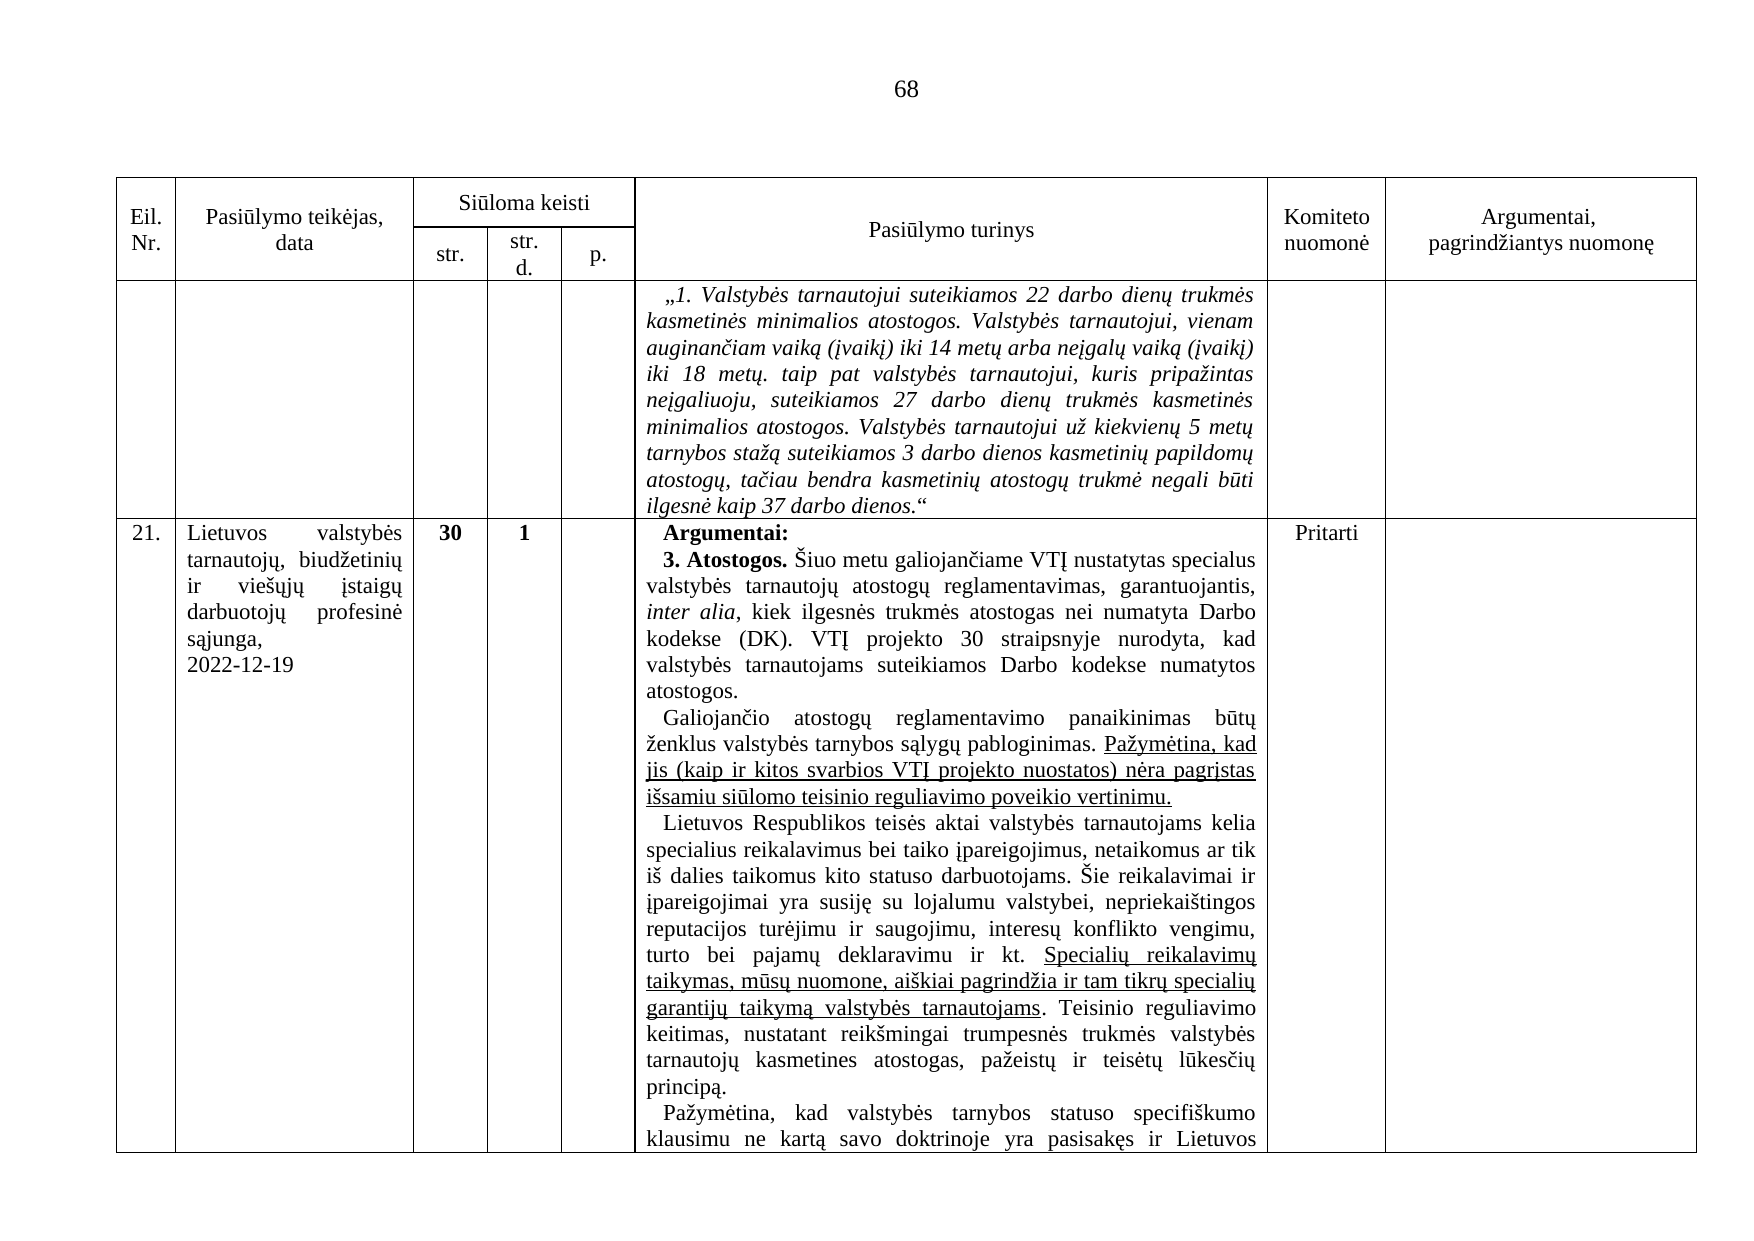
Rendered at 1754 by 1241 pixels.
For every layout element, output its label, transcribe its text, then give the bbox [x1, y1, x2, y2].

table_cell [562, 519, 634, 1152]
table_cell [488, 281, 561, 518]
table_cell [117, 281, 175, 518]
table_cell [562, 281, 634, 518]
table_header Komiteto nuomonė [1268, 178, 1385, 280]
table_cell 21. [117, 519, 175, 1152]
table_header Pasiūlymo teikėjas, data [176, 178, 413, 280]
table_cell Lietuvos valstybės tarnautojų, biudžetinių ir viešųjų įstaigų darbuotojų profesinė sąjunga, 2022-12-19 [176, 519, 413, 1152]
table_cell str. d. [488, 228, 561, 280]
table_cell str. [414, 228, 487, 280]
table_cell [1386, 281, 1696, 518]
table_cell 30 [414, 519, 487, 1152]
table_header Pasiūlymo turinys [636, 178, 1267, 280]
table_cell „1. Valstybės tarnautojui suteikiamos 22 darbo dienų trukmės kasmetinės minimalios atostogos. Valstybės tarnautojui, vienam auginančiam vaiką (įvaikį) iki 14 metų arba neįgalų vaiką (įvaikį) iki 18 metų. taip pat valstybės tarnautojui, kuris pripažintas neįgaliuoju, suteikiamos 27 darbo dienų trukmės kasmetinės minimalios atostogos. Valstybės tarnautojui už kiekvienų 5 metų tarnybos stažą suteikiamos 3 darbo dienos kasmetinių papildomų atostogų, tačiau bendra kasmetinių atostogų trukmė negali būti ilgesnė kaip 37 darbo dienos.“ [636, 281, 1267, 518]
table_cell Argumentai: 3. Atostogos. Šiuo metu galiojančiame VTĮ nustatytas specialus valstybės tarnautojų atostogų reglamentavimas, garantuojantis, inter alia, kiek ilgesnės trukmės atostogas nei numatyta Darbo kodekse (DK). VTĮ projekto 30 straipsnyje nurodyta, kad valstybės tarnautojams suteikiamos Darbo kodekse numatytos atostogos. Galiojančio atostogų reglamentavimo panaikinimas būtų ženklus valstybės tarnybos sąlygų pabloginimas. Pažymėtina, kad jis (kaip ir kitos svarbios VTĮ projekto nuostatos) nėra pagrįstas išsamiu siūlomo teisinio reguliavimo poveikio vertinimu. Lietuvos Respublikos teisės aktai valstybės tarnautojams kelia specialius reikalavimus bei taiko įpareigojimus, netaikomus ar tik iš dalies taikomus kito statuso darbuotojams. Šie reikalavimai ir įpareigojimai yra susiję su lojalumu valstybei, nepriekaištingos reputacijos turėjimu ir saugojimu, interesų konflikto vengimu, turto bei pajamų deklaravimu ir kt. Specialių reikalavimų taikymas, mūsų nuomone, aiškiai pagrindžia ir tam tikrų specialių garantijų taikymą valstybės tarnautojams. Teisinio reguliavimo keitimas, nustatant reikšmingai trumpesnės trukmės valstybės tarnautojų kasmetines atostogas, pažeistų ir teisėtų lūkesčių principą. Pažymėtina, kad valstybės tarnybos statuso specifiškumo klausimu ne kartą savo doktrinoje yra pasisakęs ir Lietuvos [636, 519, 1267, 1152]
table_cell [1386, 519, 1696, 1152]
table_cell 1 [488, 519, 561, 1152]
table_header Eil. Nr. [117, 178, 175, 280]
table_cell [414, 281, 487, 518]
table_header Argumentai, pagrindžiantys nuomonę [1386, 178, 1696, 280]
table_cell p. [562, 228, 634, 280]
table_cell [1268, 281, 1385, 518]
table_cell Pritarti [1268, 519, 1385, 1152]
table_header Siūloma keisti [414, 178, 634, 226]
table_cell [176, 281, 413, 518]
